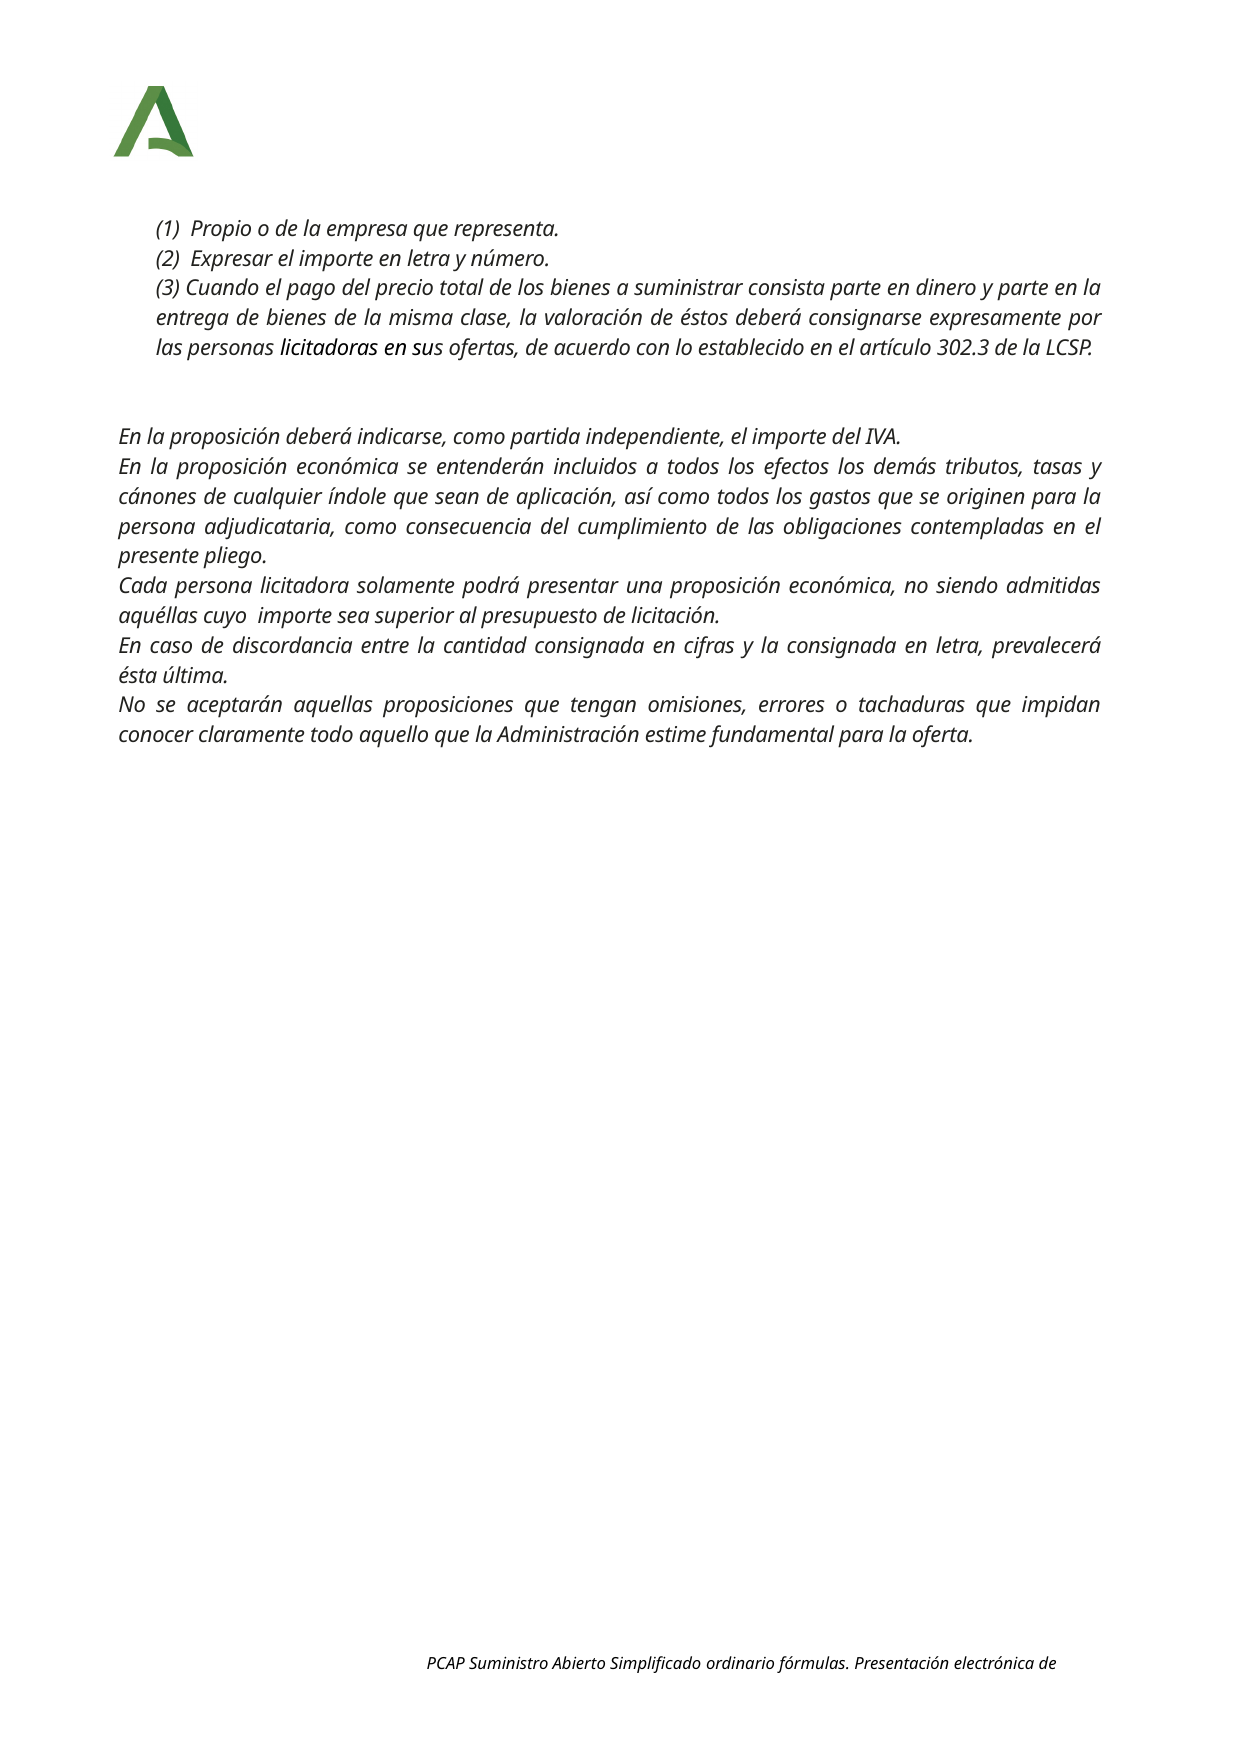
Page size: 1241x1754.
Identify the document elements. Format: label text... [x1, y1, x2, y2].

text No se aceptarán aquellas proposiciones que tengan omisiones, errores o tachaduras que impidan conocer claramente todo aquello que la Administración estime fundamental para la oferta. [118, 689, 1104, 749]
text En caso de discordancia entre la cantidad consignada en cifras y la consignada en letra, prevalecerá ésta última. [118, 630, 1104, 689]
picture [109, 81, 198, 161]
text En la proposición económica se entenderán incluidos a todos los efectos los demás tributos, tasas y cánones de cualquier índole que sean de aplicación, así como todos los gastos que se originen para la persona adjudicataria, como consecuencia del cumplimiento de las obligaciones contempladas en el presente pliego. [118, 451, 1104, 570]
list (1) Propio o de la empresa que representa. [118, 213, 1104, 242]
list (3) Cuando el pago del precio total de los bienes a suministrar consista parte en dinero y parte en la entrega de bienes de la misma clase, la valoración de éstos deberá consignarse expresamente por las personas licitadoras en sus ofertas, de acuerdo con lo establecido en el artículo 302.3 de la LCSP. [118, 272, 1104, 362]
text Cada persona licitadora solamente podrá presentar una proposición económica, no siendo admitidas aquéllas cuyo importe sea superior al presupuesto de licitación. [118, 570, 1104, 630]
text En la proposición deberá indicarse, como partida independiente, el importe del IVA. [118, 421, 1104, 451]
list (2) Expresar el importe en letra y número. [118, 242, 1104, 272]
